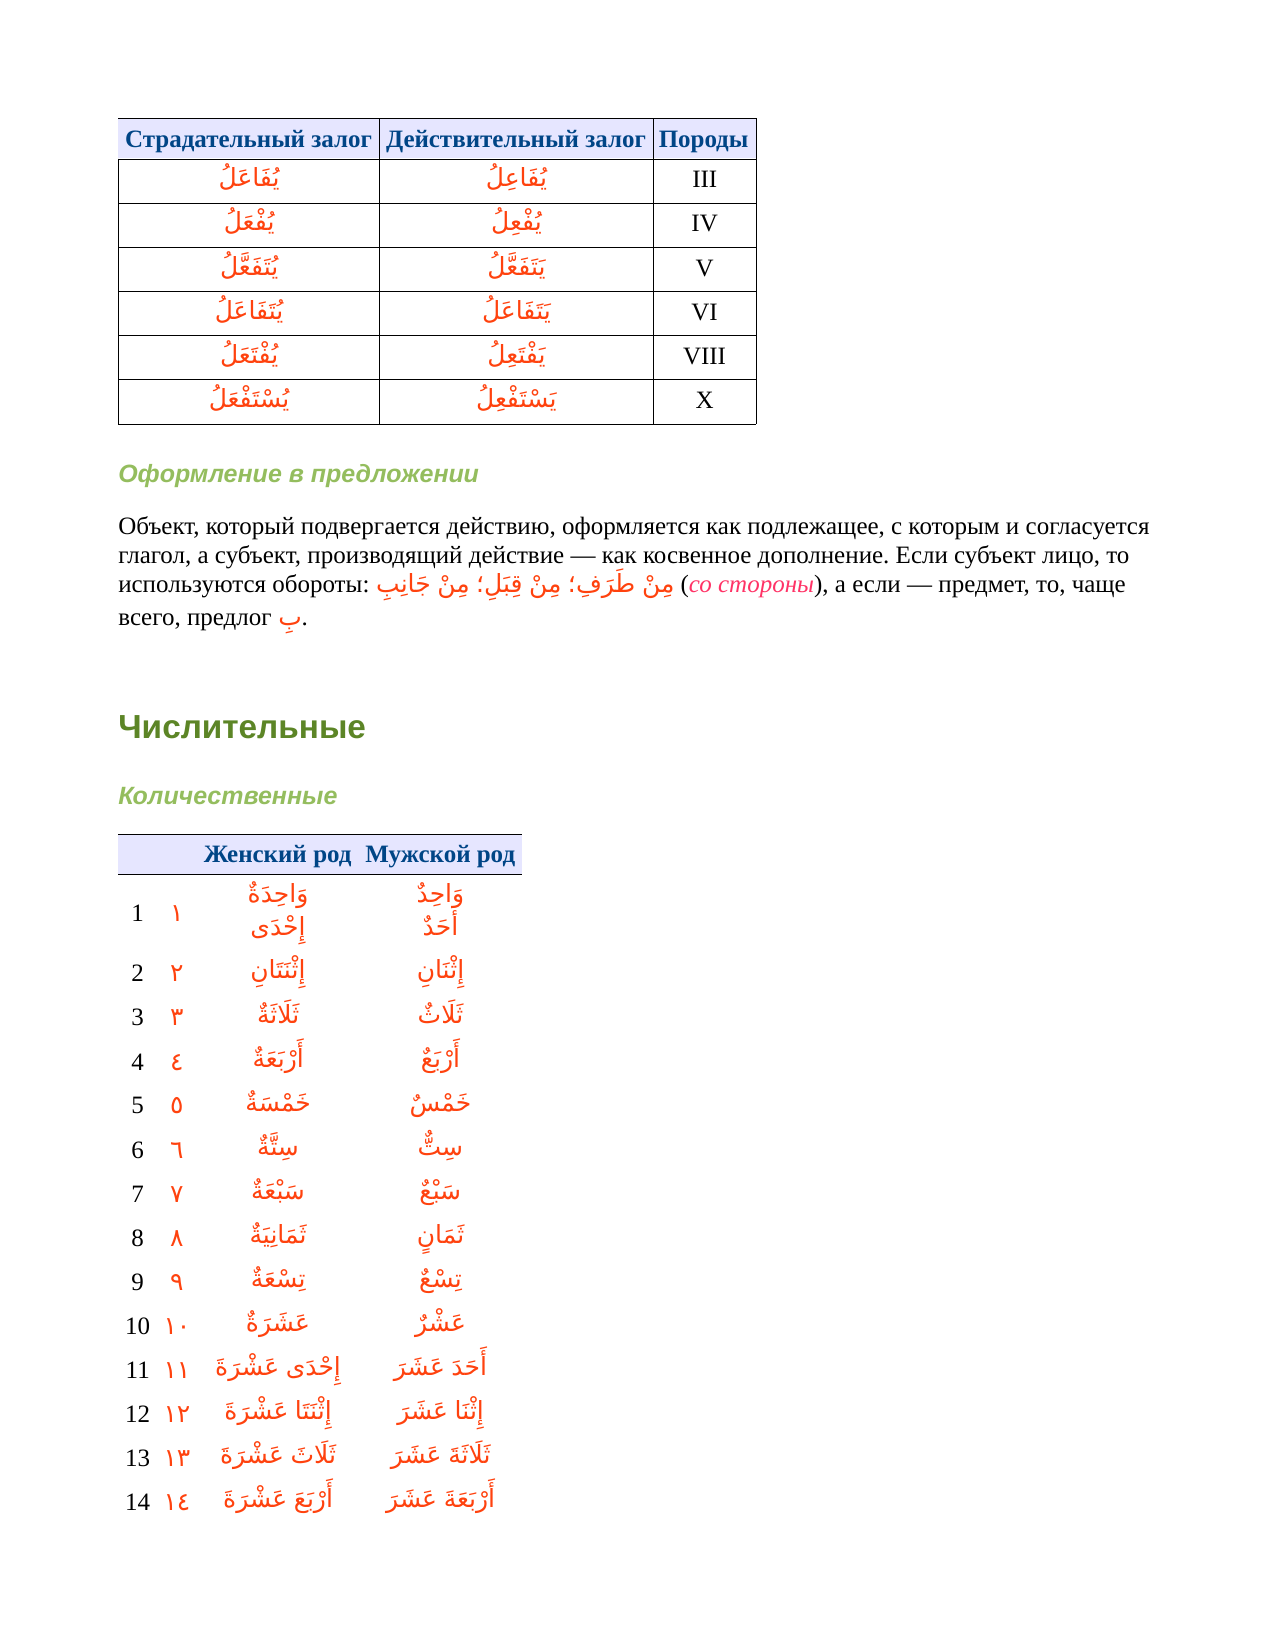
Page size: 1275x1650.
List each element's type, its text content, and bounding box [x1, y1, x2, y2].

table_cell سِتٌّ [358, 1127, 522, 1171]
table_cell خَمْسَةٌ [197, 1083, 358, 1127]
table_cell عَشَرَةٌ [197, 1303, 358, 1347]
table_cell يُفْعَلُ [119, 204, 379, 247]
table_cell ٢ [157, 951, 197, 995]
table_cell يَفْتَعِلُ [380, 336, 653, 379]
table_cell 7 [118, 1171, 157, 1215]
table_cell إِثْنَا عَشَرَ [358, 1391, 522, 1436]
table_cell ٥ [157, 1083, 197, 1127]
table_cell سَبْعٌ [358, 1171, 522, 1215]
table_cell ٦ [157, 1127, 197, 1171]
table_cell يُفْعِلُ [380, 204, 653, 247]
text Объект, который подвергается действию, оформляется как подлежащее, с которым и согласуется глагол, а субъект, производящий действие — как косвенное дополнение. Если субъект лицо, то используются обороты: مِنْ طَرَفِ؛ مِنْ قِبَلِ؛ مِنْ جَانِبِ (со стороны), а если — предмет, то, чаще всего, предлог بِ. [118, 511, 1157, 636]
table_header Страдательный залог [118, 119, 379, 158]
table_cell ١٣ [157, 1436, 197, 1479]
table_cell 14 [118, 1480, 157, 1524]
table_cell 10 [118, 1303, 157, 1347]
table_cell يَتَفَعَّلُ [380, 248, 653, 291]
table_cell V [654, 248, 756, 291]
table_cell يُتَفَعَّلُ [119, 248, 379, 291]
subtitle Числительные [118, 707, 1157, 746]
table_cell IV [654, 204, 756, 247]
table_cell تِسْعَةٌ [197, 1259, 358, 1303]
table_cell ١١ [157, 1348, 197, 1391]
table_cell يُتَفَاعَلُ [119, 292, 379, 335]
table_cell أَرْبَعَ عَشْرَةَ [197, 1480, 358, 1524]
table_cell خَمْسٌ [358, 1083, 522, 1127]
subtitle Количественные [118, 781, 1157, 810]
table_cell VI [654, 292, 756, 335]
table_cell ٨ [157, 1215, 197, 1259]
table_cell 9 [118, 1259, 157, 1303]
table_cell وَاحِدٌ أَحَدٌ [358, 875, 522, 951]
table_header Действительный залог [380, 119, 653, 158]
table_cell تِسْعٌ [358, 1259, 522, 1303]
table_cell أَرْبَعَةَ عَشَرَ [358, 1480, 522, 1524]
table_cell ٣ [157, 995, 197, 1039]
table_cell ثَلَاثَ عَشْرَةَ [197, 1436, 358, 1479]
table_cell 4 [118, 1039, 157, 1083]
table_cell عَشْرٌ [358, 1303, 522, 1347]
table_cell يَسْتَفْعِلُ [380, 380, 653, 423]
table_header [118, 835, 157, 874]
table_cell يُسْتَفْعَلُ [119, 380, 379, 423]
table_cell ٧ [157, 1171, 197, 1215]
table_cell 12 [118, 1391, 157, 1436]
table_cell III [654, 160, 756, 203]
table_cell ١٢ [157, 1391, 197, 1436]
table_header Породы [654, 119, 756, 158]
table_cell سِتَّةٌ [197, 1127, 358, 1171]
subtitle Оформление в предложении [118, 459, 1157, 488]
table_cell إِثْنَتَا عَشْرَةَ [197, 1391, 358, 1436]
table_cell ثَلَاثٌ [358, 995, 522, 1039]
table_cell ١ [157, 875, 197, 951]
table_cell ٩ [157, 1259, 197, 1303]
table_cell إِثْنَانِ [358, 951, 522, 995]
table_cell 8 [118, 1215, 157, 1259]
table_cell سَبْعَةٌ [197, 1171, 358, 1215]
table_header Мужской род [358, 835, 522, 874]
table_cell 6 [118, 1127, 157, 1171]
table_cell X [654, 380, 756, 423]
table_cell ثَلَاثَةٌ [197, 995, 358, 1039]
table_cell 2 [118, 951, 157, 995]
table_cell يُفَاعِلُ [380, 160, 653, 203]
table_cell أَحَدَ عَشَرَ [358, 1348, 522, 1391]
table_cell 5 [118, 1083, 157, 1127]
table_cell 13 [118, 1436, 157, 1479]
table_cell أَرْبَعٌ [358, 1039, 522, 1083]
table_header [157, 835, 197, 874]
table_cell ٤ [157, 1039, 197, 1083]
table_cell 1 [118, 875, 157, 951]
table_header Женский род [197, 835, 358, 874]
table_cell ثَمَانِيَةٌ [197, 1215, 358, 1259]
table_cell يُفَاعَلُ [119, 160, 379, 203]
table_cell وَاحِدَةٌ إِحْدَى [197, 875, 358, 951]
table_cell 3 [118, 995, 157, 1039]
table_cell ١٠ [157, 1303, 197, 1347]
table_cell ١٤ [157, 1480, 197, 1524]
table_cell ثَلَاثَةَ عَشَرَ [358, 1436, 522, 1479]
table_cell يُفْتَعَلُ [119, 336, 379, 379]
table_cell يَتَفَاعَلُ [380, 292, 653, 335]
table_cell VIII [654, 336, 756, 379]
table_cell 11 [118, 1348, 157, 1391]
table_cell إِثْنَتَانِ [197, 951, 358, 995]
table_cell ثَمَانٍ [358, 1215, 522, 1259]
table_cell أَرْبَعَةٌ [197, 1039, 358, 1083]
table_cell إِحْدَى عَشْرَةَ [197, 1348, 358, 1391]
